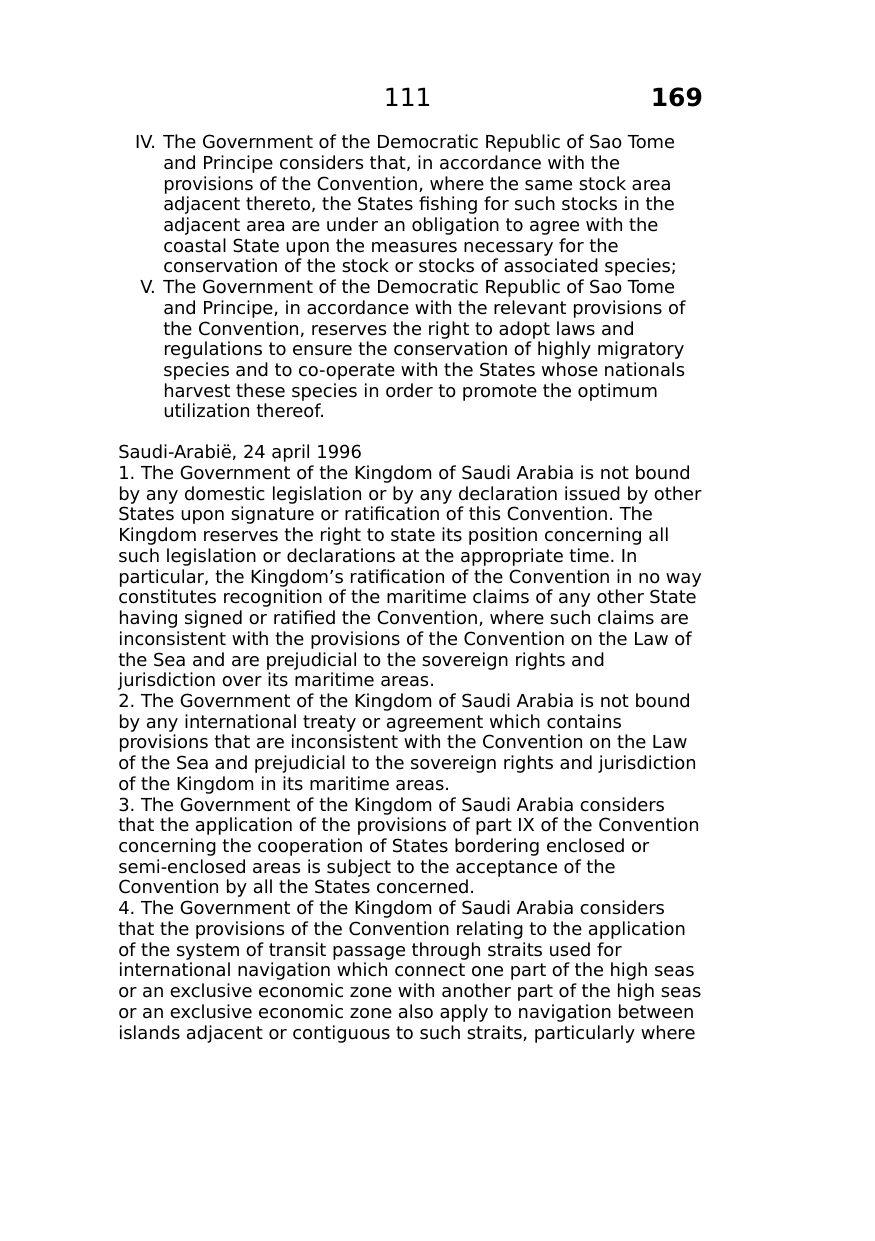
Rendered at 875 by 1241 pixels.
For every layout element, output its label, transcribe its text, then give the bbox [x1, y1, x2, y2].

text V. The Government of the Democratic Republic of Sao Tome and Principe, in accordance with the relevant provisions of the Convention, reserves the right to adopt laws and regulations to ensure the conservation of highly migratory species and to co-operate with the States whose nationals harvest these species in order to promote the optimum utilization thereof. [118, 277, 703, 422]
text IV. The Government of the Democratic Republic of Sao Tome and Principe considers that, in accordance with the provisions of the Convention, where the same stock area adjacent thereto, the States fishing for such stocks in the adjacent area are under an obligation to agree with the coastal State upon the measures necessary for the conservation of the stock or stocks of associated species; [118, 132, 703, 277]
text 3. The Government of the Kingdom of Saudi Arabia considers that the application of the provisions of part IX of the Convention concerning the cooperation of States bordering enclosed or semi-enclosed areas is subject to the acceptance of the Convention by all the States concerned. [118, 794, 703, 898]
text 4. The Government of the Kingdom of Saudi Arabia considers that the provisions of the Convention relating to the application of the system of transit passage through straits used for international navigation which connect one part of the high seas or an exclusive economic zone with another part of the high seas or an exclusive economic zone also apply to navigation between islands adjacent or contiguous to such straits, particularly where [118, 898, 703, 1043]
text 1. The Government of the Kingdom of Saudi Arabia is not bound by any domestic legislation or by any declaration issued by other States upon signature or ratification of this Convention. The Kingdom reserves the right to state its position concerning all such legislation or declarations at the appropriate time. In particular, the Kingdom’s ratification of the Convention in no way constitutes recognition of the maritime claims of any other State having signed or ratified the Convention, where such claims are inconsistent with the provisions of the Convention on the Law of the Sea and are prejudicial to the sovereign rights and jurisdiction over its maritime areas. [118, 463, 703, 691]
text 2. The Government of the Kingdom of Saudi Arabia is not bound by any international treaty or agreement which contains provisions that are inconsistent with the Convention on the Law of the Sea and prejudicial to the sovereign rights and jurisdiction of the Kingdom in its maritime areas. [118, 691, 703, 794]
text Saudi-Arabië, 24 april 1996 [118, 442, 703, 463]
